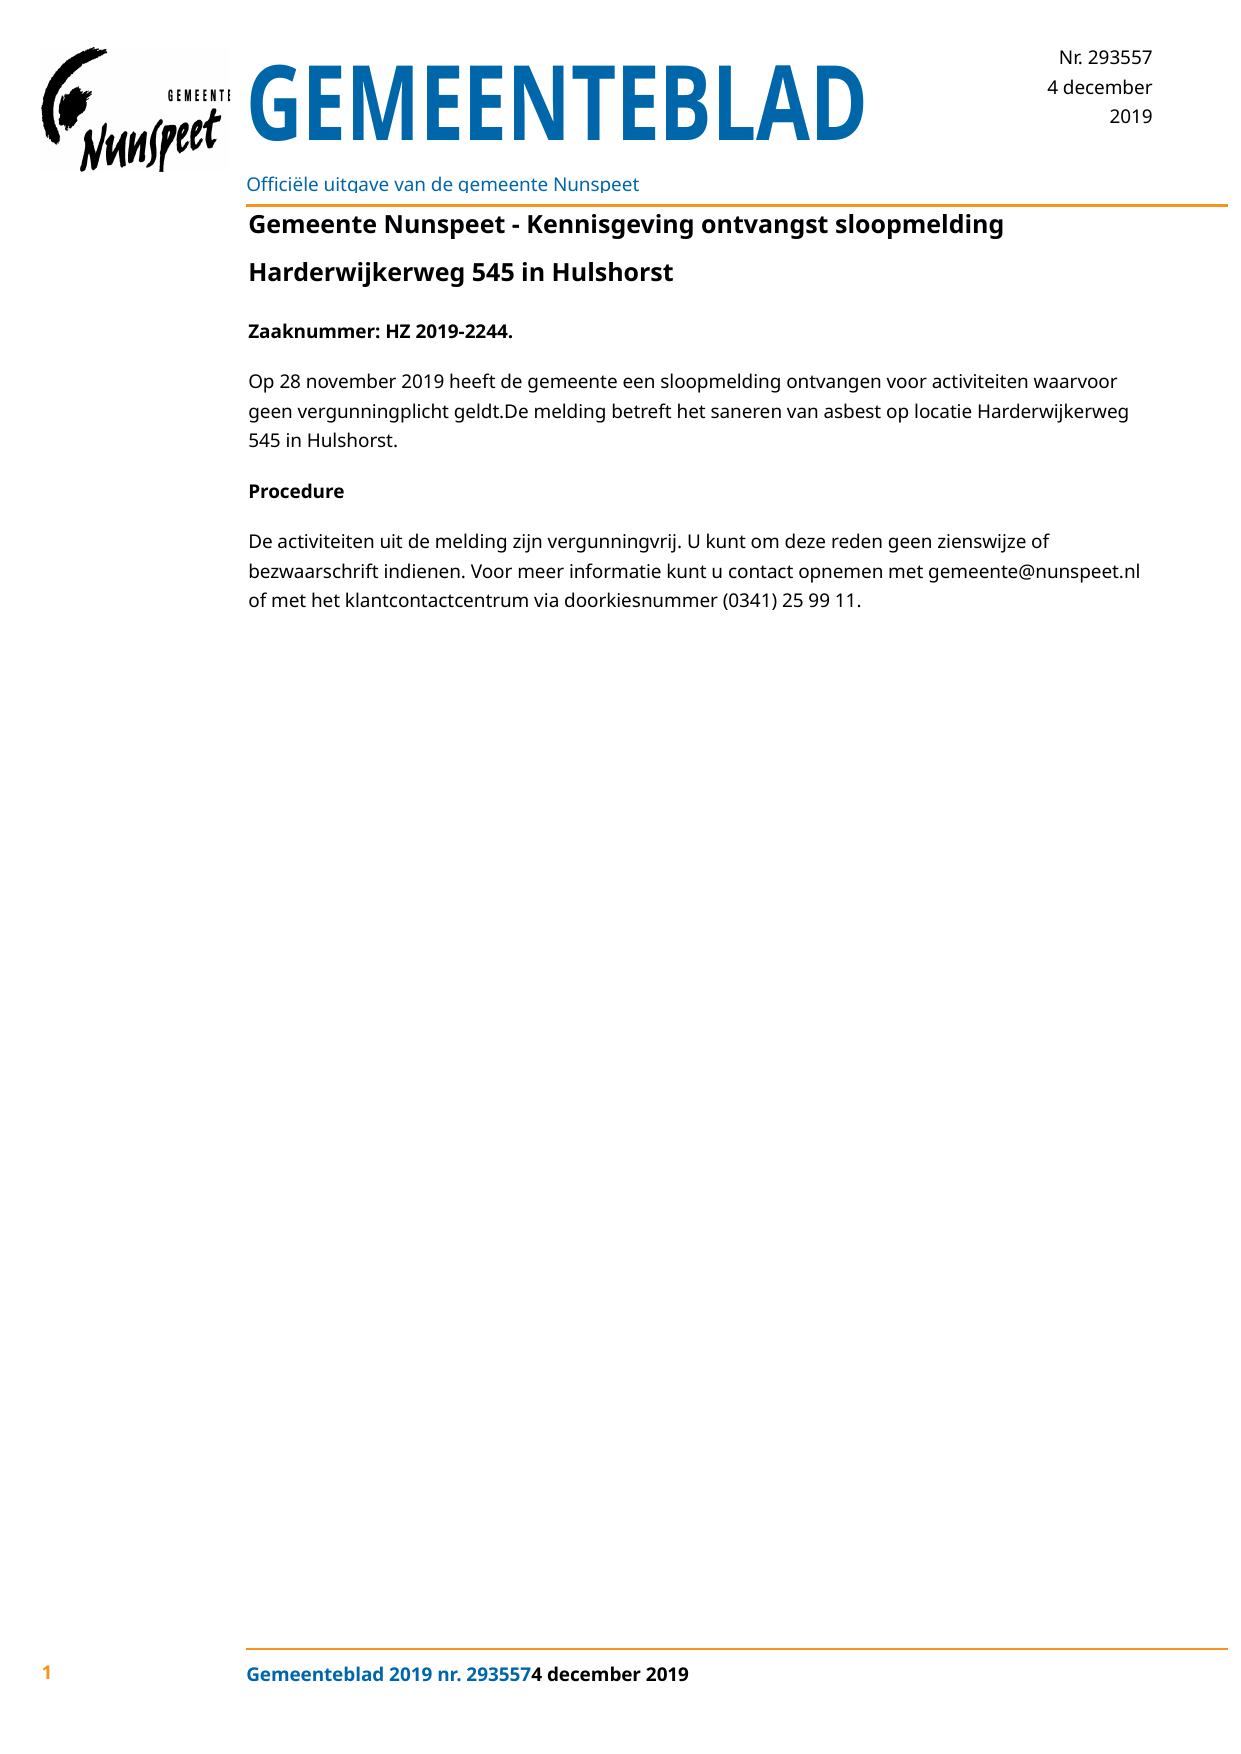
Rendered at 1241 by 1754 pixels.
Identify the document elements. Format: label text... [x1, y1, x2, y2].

text Op 28 november 2019 heeft de gemeente een sloopmelding ontvangen voor activiteiten waarvoor geen vergunningplicht geldt.De melding betreft het saneren van asbest op locatie Harderwijkerweg 545 in Hulshorst. [248, 368, 1152, 453]
picture [41, 47, 231, 172]
text Zaaknummer: HZ 2019-2244. [248, 318, 1152, 344]
text Gemeente Nunspeet - Kennisgeving ontvangst sloopmelding Harderwijkerweg 545 in Hulshorst [248, 207, 1152, 288]
text Procedure [248, 478, 1152, 504]
text De activiteiten uit de melding zijn vergunningvrij. U kunt om deze reden geen zienswijze of bezwaarschrift indienen. Voor meer informatie kunt u contact opnemen met gemeente@nunspeet.nl of met het klantcontactcentrum via doorkiesnummer (0341) 25 99 11. [248, 528, 1152, 613]
